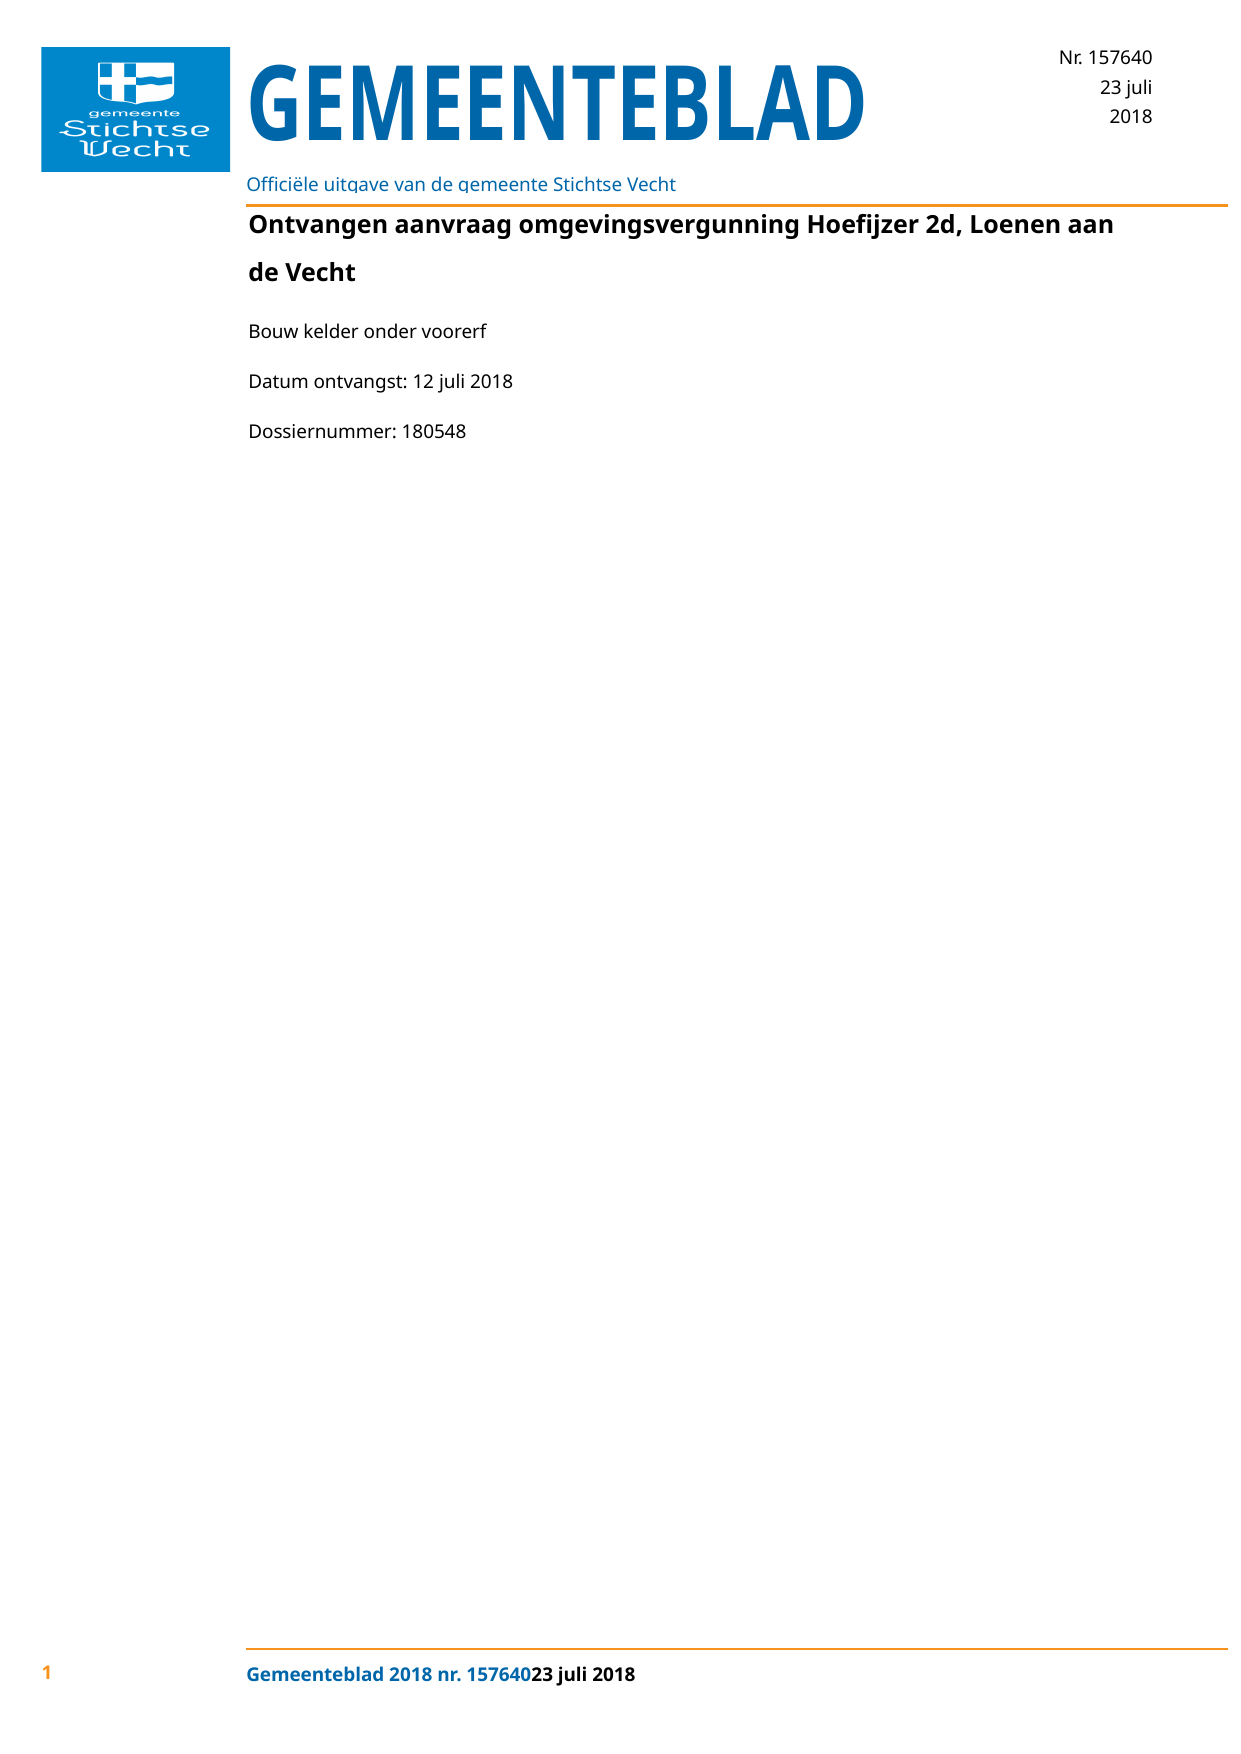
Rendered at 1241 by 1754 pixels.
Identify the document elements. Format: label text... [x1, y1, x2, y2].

text Dossiernummer: 180548 [248, 419, 1152, 444]
text Bouw kelder onder voorerf [248, 318, 1152, 344]
text Ontvangen aanvraag omgevingsvergunning Hoefijzer 2d, Loenen aan de Vecht [248, 207, 1152, 288]
text Datum ontvangst: 12 juli 2018 [248, 368, 1152, 394]
picture [137, 63, 174, 103]
picture [99, 63, 135, 101]
